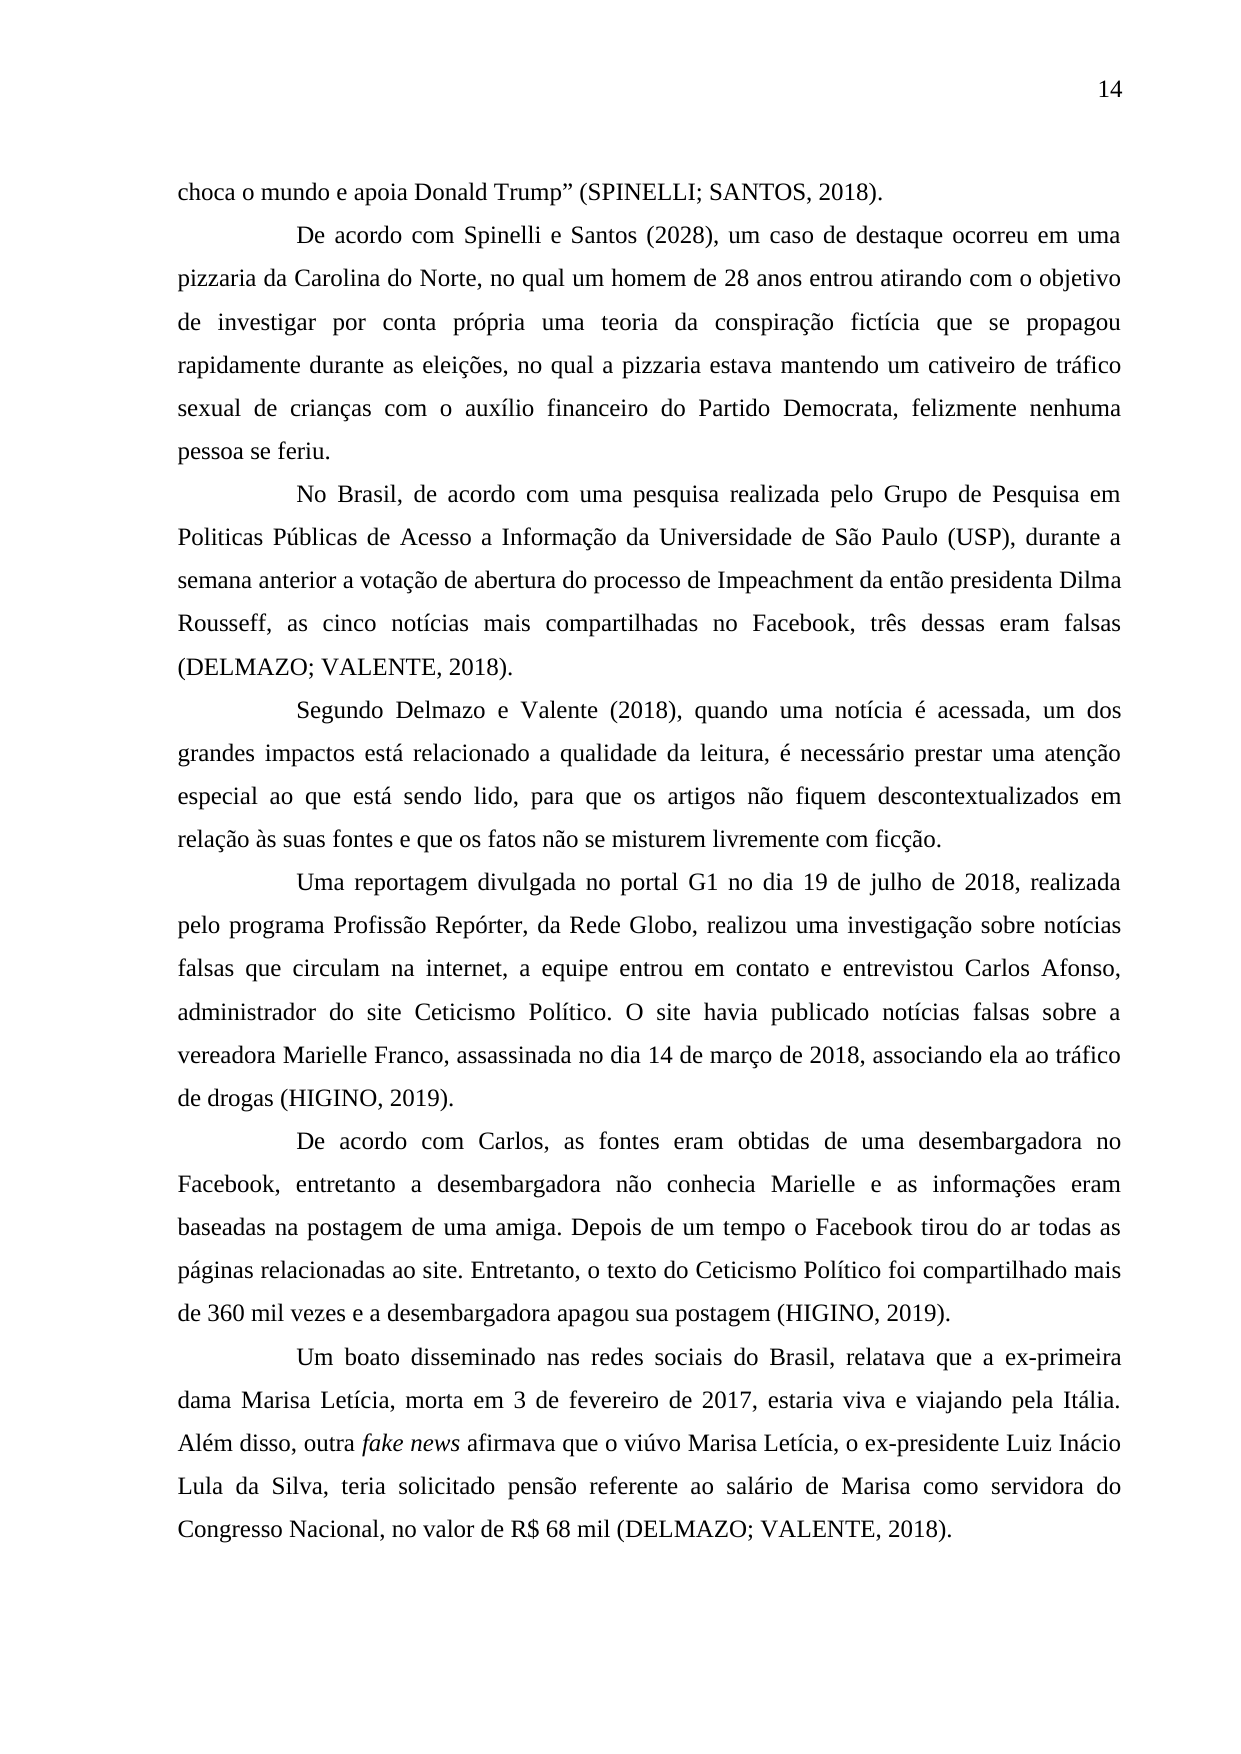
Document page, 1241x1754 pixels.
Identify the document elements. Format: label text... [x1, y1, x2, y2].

text Um boato disseminado nas redes sociais do Brasil, relatava que a ex-primeira dama Marisa Letícia, morta em 3 de fevereiro de 2017, estaria viva e viajando pela Itália. Além disso, outra fake news afirmava que o viúvo Marisa Letícia, o ex-presidente Luiz Inácio Lula da Silva, teria solicitado pensão referente ao salário de Marisa como servidora do Congresso Nacional, no valor de R$ 68 mil (DELMAZO; VALENTE, 2018). [177, 1342, 1122, 1543]
text choca o mundo e apoia Donald Trump” (SPINELLI; SANTOS, 2018). [177, 177, 1122, 206]
text De acordo com Spinelli e Santos (2028), um caso de destaque ocorreu em uma pizzaria da Carolina do Norte, no qual um homem de 28 anos entrou atirando com o objetivo de investigar por conta própria uma teoria da conspiração fictícia que se propagou rapidamente durante as eleições, no qual a pizzaria estava mantendo um cativeiro de tráfico sexual de crianças com o auxílio financeiro do Partido Democrata, felizmente nenhuma pessoa se feriu. [177, 220, 1122, 465]
text Uma reportagem divulgada no portal G1 no dia 19 de julho de 2018, realizada pelo programa Profissão Repórter, da Rede Globo, realizou uma investigação sobre notícias falsas que circulam na internet, a equipe entrou em contato e entrevistou Carlos Afonso, administrador do site Ceticismo Político. O site havia publicado notícias falsas sobre a vereadora Marielle Franco, assassinada no dia 14 de março de 2018, associando ela ao tráfico de drogas (HIGINO, 2019). [177, 867, 1122, 1112]
text Segundo Delmazo e Valente (2018), quando uma notícia é acessada, um dos grandes impactos está relacionado a qualidade da leitura, é necessário prestar uma atenção especial ao que está sendo lido, para que os artigos não fiquem descontextualizados em relação às suas fontes e que os fatos não se misturem livremente com ficção. [177, 695, 1122, 853]
text No Brasil, de acordo com uma pesquisa realizada pelo Grupo de Pesquisa em Politicas Públicas de Acesso a Informação da Universidade de São Paulo (USP), durante a semana anterior a votação de abertura do processo de Impeachment da então presidenta Dilma Rousseff, as cinco notícias mais compartilhadas no Facebook, três dessas eram falsas (DELMAZO; VALENTE, 2018). [177, 479, 1122, 680]
text De acordo com Carlos, as fontes eram obtidas de uma desembargadora no Facebook, entretanto a desembargadora não conhecia Marielle e as informações eram baseadas na postagem de uma amiga. Depois de um tempo o Facebook tirou do ar todas as páginas relacionadas ao site. Entretanto, o texto do Ceticismo Político foi compartilhado mais de 360 mil vezes e a desembargadora apagou sua postagem (HIGINO, 2019). [177, 1126, 1122, 1327]
